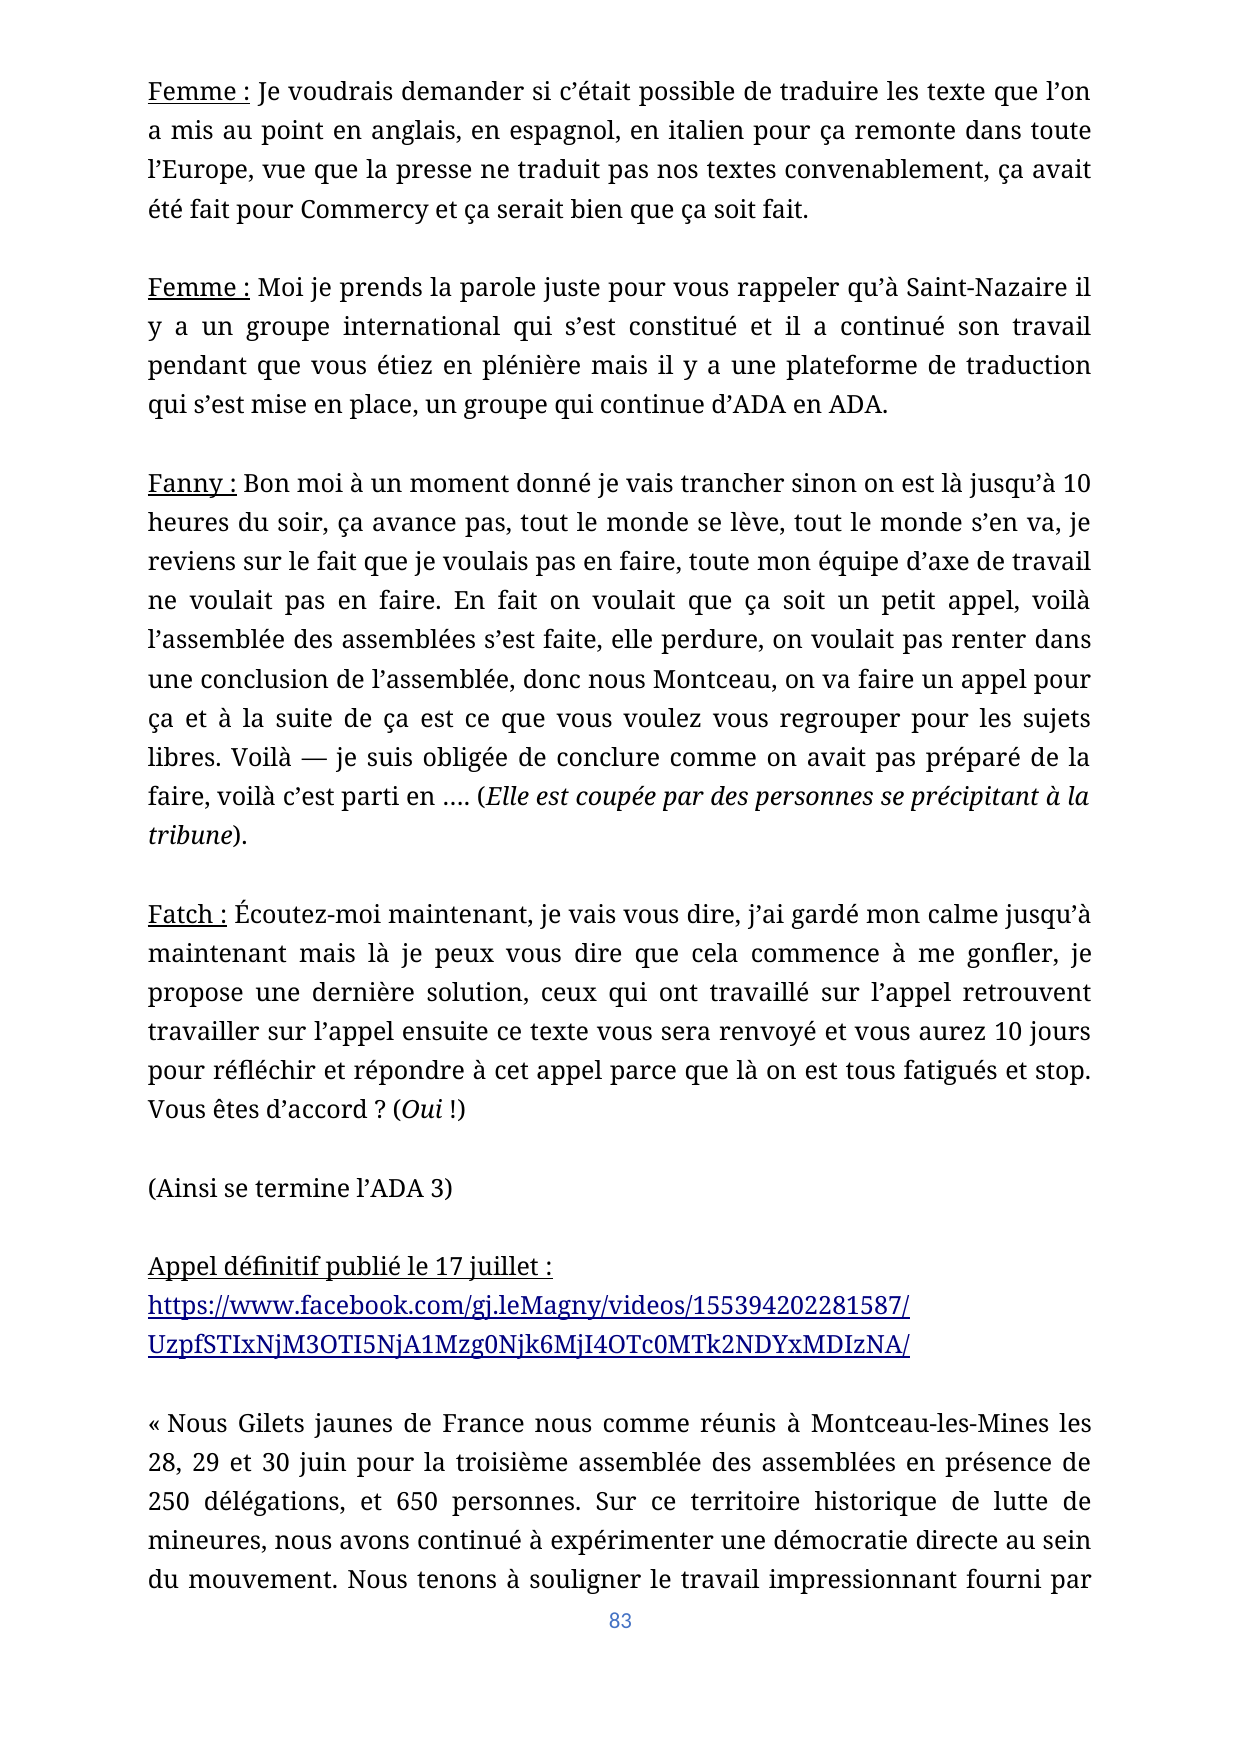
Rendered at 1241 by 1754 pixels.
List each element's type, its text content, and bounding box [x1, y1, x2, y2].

text Fatch : Écoutez-moi maintenant, je vais vous dire, j’ai gardé mon calme jusqu’à maintenant mais là je peux vous dire que cela commence à me gonfler, je propose une dernière solution, ceux qui ont travaillé sur l’appel retrouvent travailler sur l’appel ensuite ce texte vous sera renvoyé et vous aurez 10 jours pour réfléchir et répondre à cet appel parce que là on est tous fatigués et stop. Vous êtes d’accord ? (Oui !) [148, 896, 1093, 1126]
text Femme : Je voudrais demander si c’était possible de traduire les texte que l’on a mis au point en anglais, en espagnol, en italien pour ça remonte dans toute l’Europe, vue que la presse ne traduit pas nos textes convenablement, ça avait été fait pour Commercy et ça serait bien que ça soit fait. [148, 74, 1093, 225]
text « Nous Gilets jaunes de France nous comme réunis à Montceau-les-Mines les 28, 29 et 30 juin pour la troisième assemblée des assemblées en présence de 250 délégations, et 650 personnes. Sur ce territoire historique de lutte de mineures, nous avons continué à expérimenter une démocratie directe au sein du mouvement. Nous tenons à souligner le travail impressionnant fourni par [148, 1405, 1093, 1596]
text https://www.facebook.com/gj.leMagny/videos/155394202281587/UzpfSTIxNjM3OTI5NjA1Mzg0Njk6MjI4OTc0MTk2NDYxMDIzNA/ [148, 1288, 1093, 1361]
text Femme : Moi je prends la parole juste pour vous rappeler qu’à Saint-Nazaire il y a un groupe international qui s’est constitué et il a continué son travail pendant que vous étiez en plénière mais il y a une plateforme de traduction qui s’est mise en place, un groupe qui continue d’ADA en ADA. [148, 269, 1093, 421]
text Appel définitif publié le 17 juillet : [148, 1249, 1093, 1283]
text (Ainsi se termine l’ADA 3) [148, 1170, 1093, 1204]
text Fanny : Bon moi à un moment donné je vais trancher sinon on est là jusqu’à 10 heures du soir, ça avance pas, tout le monde se lève, tout le monde s’en va, je reviens sur le fait que je voulais pas en faire, toute mon équipe d’axe de travail ne voulait pas en faire. En fait on voulait que ça soit un petit appel, voilà l’assemblée des assemblées s’est faite, elle perdure, on voulait pas renter dans une conclusion de l’assemblée, donc nous Montceau, on va faire un appel pour ça et à la suite de ça est ce que vous voulez vous regrouper pour les sujets libres. Voilà — je suis obligée de conclure comme on avait pas préparé de la faire, voilà c’est parti en …. (Elle est coupée par des personnes se précipitant à la tribune). [148, 465, 1093, 852]
